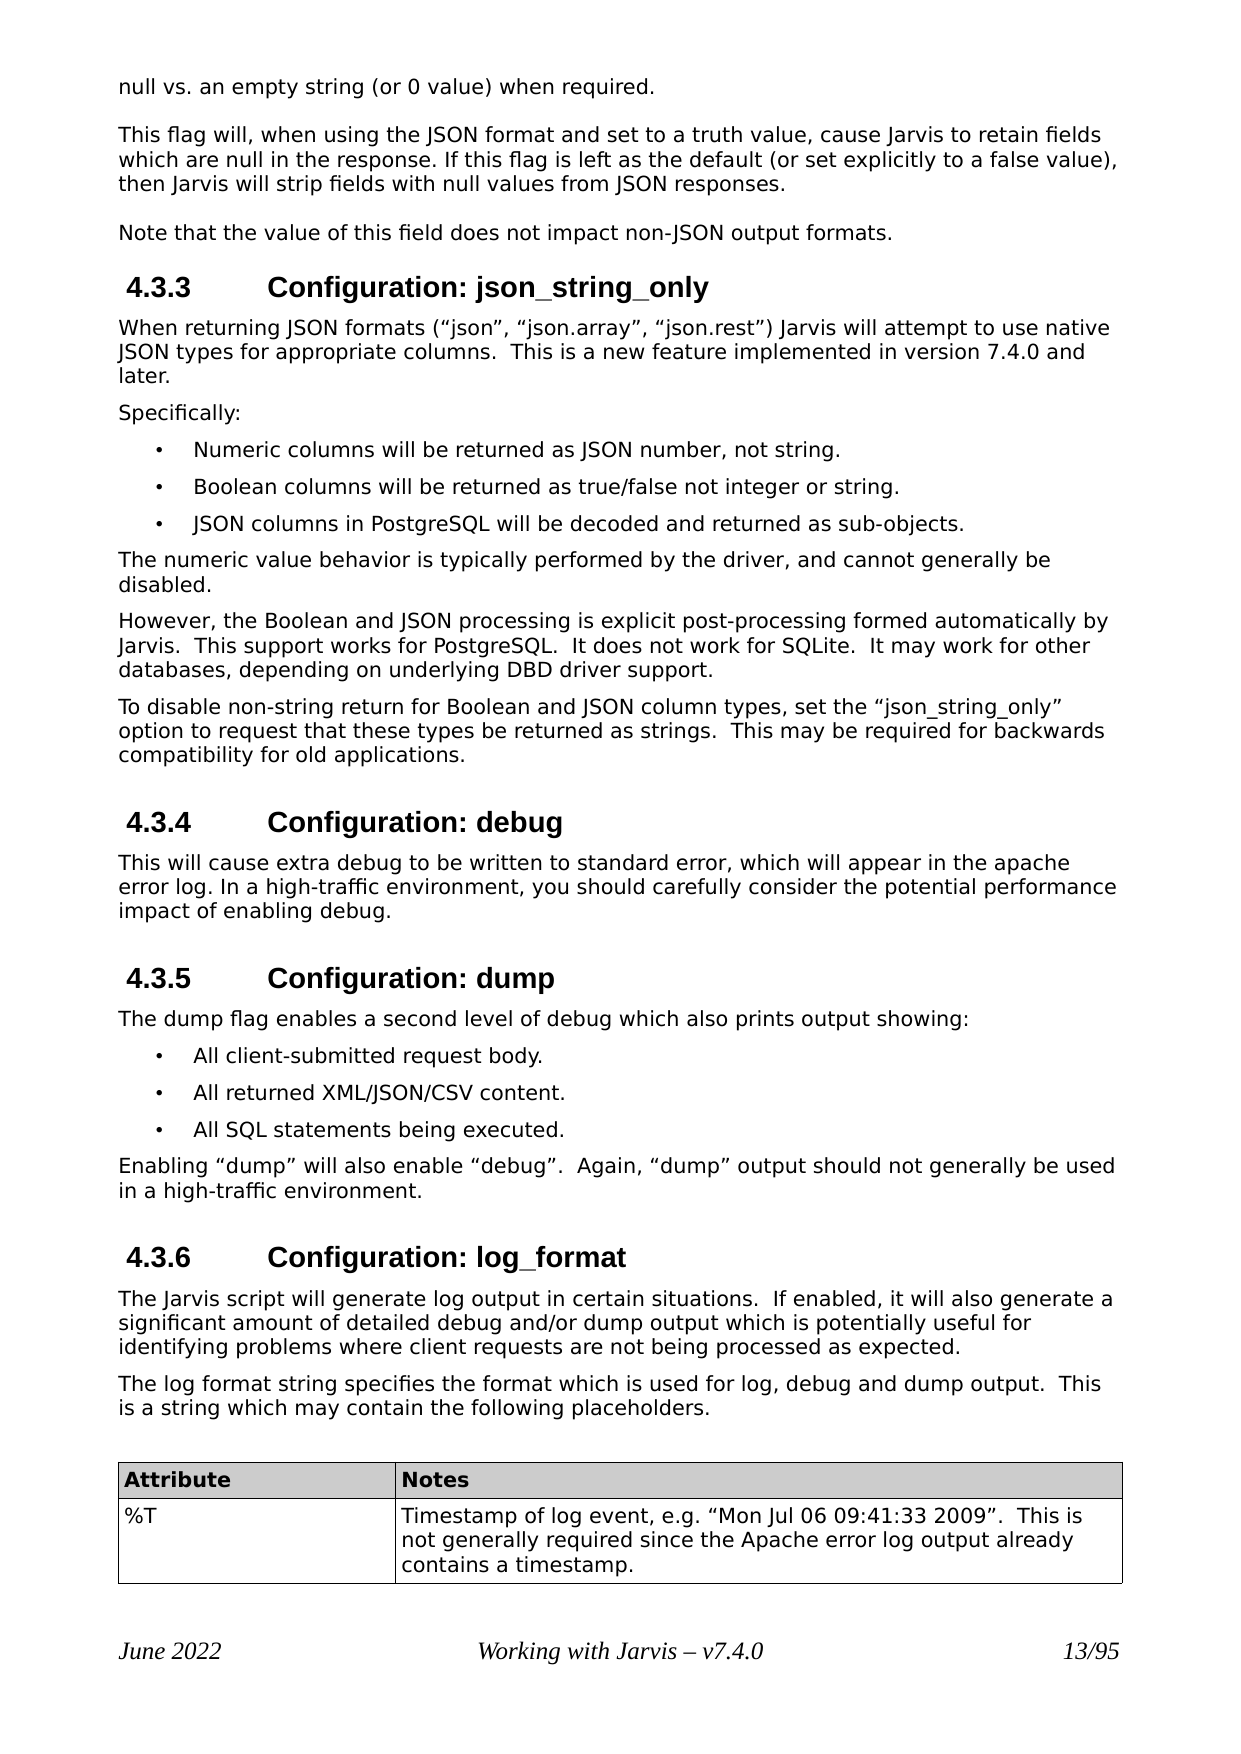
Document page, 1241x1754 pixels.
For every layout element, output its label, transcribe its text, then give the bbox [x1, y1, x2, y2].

table_cell Timestamp of log event, e.g. “Mon Jul 06 09:41:33 2009”. This is not generally required since the Apache error log output already contains a timestamp. [396, 1499, 1122, 1583]
list JSON columns in PostgreSQL will be decoded and returned as sub-objects. [156, 512, 1122, 536]
text When returning JSON formats (“json”, “json.array”, “json.rest”) Jarvis will attempt to use native JSON types for appropriate columns. This is a new feature implemented in version 7.4.0 and later. [118, 316, 1122, 389]
list All returned XML/JSON/CSV content. [156, 1081, 1122, 1105]
list All client-submitted request body. [156, 1044, 1122, 1068]
text The Jarvis script will generate log output in certain situations. If enabled, it will also generate a significant amount of detailed debug and/or dump output which is potentially useful for identifying problems where client requests are not being processed as expected. [118, 1287, 1122, 1359]
subtitle Configuration: dump [118, 961, 1122, 995]
subtitle Configuration: log_format [118, 1241, 1122, 1274]
table_cell %T [119, 1499, 395, 1583]
text This flag will, when using the JSON format and set to a truth value, cause Jarvis to retain fields which are null in the response. If this flag is left as the default (or set explicitly to a false value), then Jarvis will strip fields with null values from JSON responses. [118, 123, 1122, 196]
text However, the Boolean and JSON processing is explicit post-processing formed automatically by Jarvis. This support works for PostgreSQL. It does not work for SQLite. It may work for other databases, depending on underlying DBD driver support. [118, 609, 1122, 682]
text The dump flag enables a second level of debug which also prints output showing: [118, 1007, 1122, 1032]
text This will cause extra debug to be written to standard error, which will appear in the apache error log. In a high-traffic environment, you should carefully consider the potential performance impact of enabling debug. [118, 851, 1122, 924]
text null vs. an empty string (or 0 value) when required. [118, 75, 1122, 99]
table_header Notes [396, 1463, 1122, 1498]
subtitle Configuration: json_string_only [118, 270, 1122, 303]
text The log format string specifies the format which is used for log, debug and dump output. This is a string which may contain the following placeholders. [118, 1372, 1122, 1420]
text Specifically: [118, 401, 1122, 426]
table_header Attribute [119, 1463, 395, 1498]
text Enabling “dump” will also enable “debug”. Again, “dump” output should not generally be used in a high-traffic environment. [118, 1154, 1122, 1203]
text To disable non-string return for Boolean and JSON column types, set the “json_string_only” option to request that these types be returned as strings. This may be required for backwards compatibility for old applications. [118, 695, 1122, 767]
list All SQL statements being executed. [156, 1118, 1122, 1142]
text The numeric value behavior is typically performed by the driver, and cannot generally be disabled. [118, 548, 1122, 597]
list Boolean columns will be returned as true/false not integer or string. [156, 475, 1122, 499]
subtitle Configuration: debug [118, 805, 1122, 838]
text Note that the value of this field does not impact non-JSON output formats. [118, 221, 1122, 245]
list Numeric columns will be returned as JSON number, not string. [156, 438, 1122, 462]
